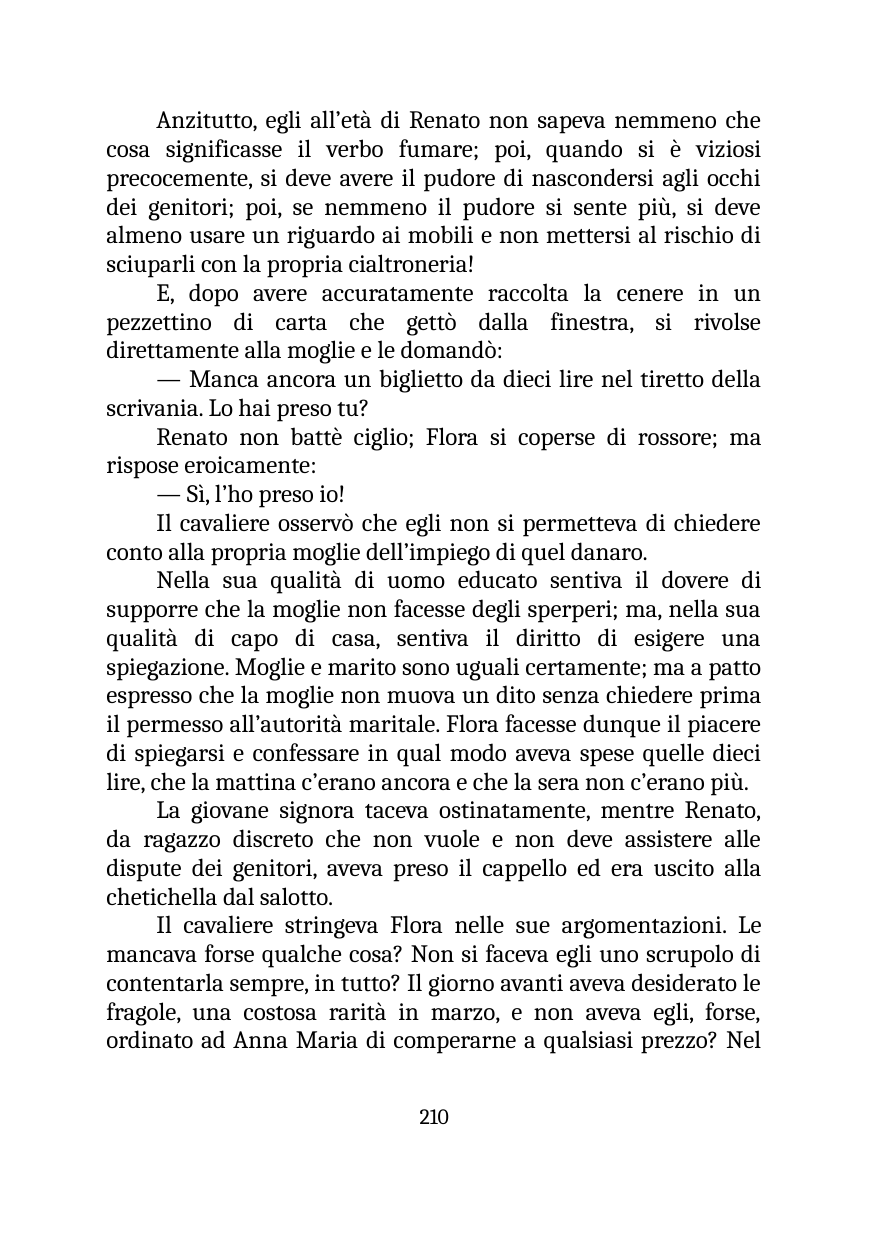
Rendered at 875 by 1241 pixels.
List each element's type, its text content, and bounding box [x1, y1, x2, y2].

text Nella sua qualità di uomo educato sentiva il dovere di supporre che la moglie non facesse degli sperperi; ma, nella sua qualità di capo di casa, sentiva il diritto di esigere una spiegazione. Moglie e marito sono uguali certamente; ma a patto espresso che la moglie non muova un dito senza chiedere prima il permesso all’autorità maritale. Flora facesse dunque il piacere di spiegarsi e confessare in qual modo aveva spese quelle dieci lire, che la mattina c’erano ancora e che la sera non c’erano più. [106, 566, 762, 796]
text La giovane signora taceva ostinatamente, mentre Renato, da ragazzo discreto che non vuole e non deve assistere alle dispute dei genitori, aveva preso il cappello ed era uscito alla chetichella dal salotto. [106, 796, 762, 911]
text E, dopo avere accuratamente raccolta la cenere in un pezzettino di carta che gettò dalla finestra, si rivolse direttamente alla moglie e le domandò: [106, 279, 762, 365]
text Anzitutto, egli all’età di Renato non sapeva nemmeno che cosa significasse il verbo fumare; poi, quando si è viziosi precocemente, si deve avere il pudore di nascondersi agli occhi dei genitori; poi, se nemmeno il pudore si sente più, si deve almeno usare un riguardo ai mobili e non mettersi al rischio di sciuparli con la propria cialtroneria! [106, 106, 762, 279]
text — Sì, l’ho preso io! [106, 480, 762, 509]
text Il cavaliere osservò che egli non si permetteva di chiedere conto alla propria moglie dell’impiego di quel danaro. [106, 509, 762, 566]
text Il cavaliere stringeva Flora nelle sue argomentazioni. Le mancava forse qualche cosa? Non si faceva egli uno scrupolo di contentarla sempre, in tutto? Il giorno avanti aveva desiderato le fragole, una costosa rarità in marzo, e non aveva egli, forse, ordinato ad Anna Maria di comperarne a qualsiasi prezzo? Nel [106, 911, 762, 1055]
text — Manca ancora un biglietto da dieci lire nel tiretto della scrivania. Lo hai preso tu? [106, 365, 762, 422]
text Renato non battè ciglio; Flora si coperse di rossore; ma rispose eroicamente: [106, 422, 762, 480]
